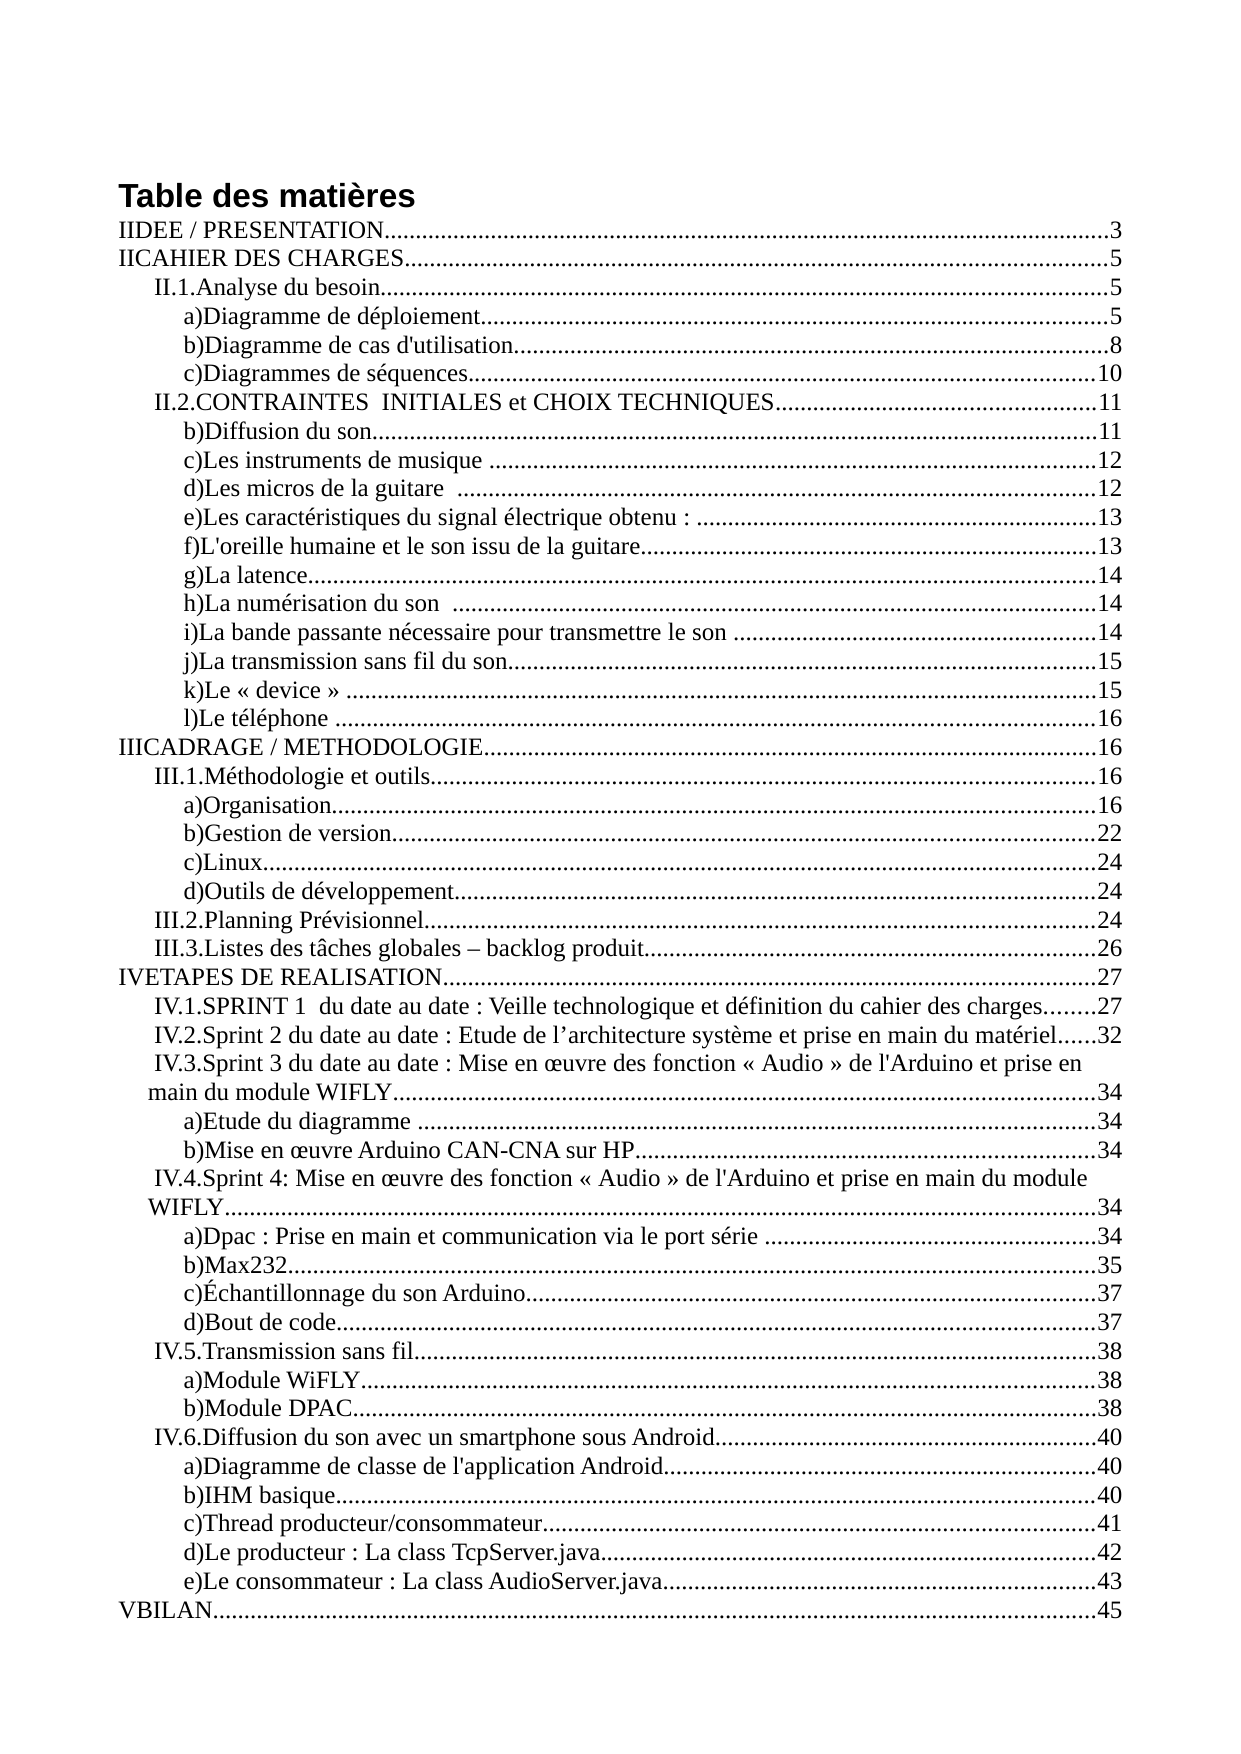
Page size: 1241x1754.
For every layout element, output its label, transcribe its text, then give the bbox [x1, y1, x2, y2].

text III.2.Planning Prévisionnel 24 [148, 905, 1122, 933]
text II.1.Analyse du besoin 5 [148, 272, 1122, 301]
text a)Dpac : Prise en main et communication via le port série 34 [177, 1221, 1122, 1250]
text b)Diagramme de cas d'utilisation. 8 [177, 330, 1122, 358]
text d)Outils de développement 24 [177, 876, 1122, 905]
text g)La latence 14 [177, 560, 1122, 588]
text a)Diagramme de classe de l'application Android 40 [177, 1451, 1122, 1480]
text d)Le producteur : La class TcpServer.java. 42 [177, 1537, 1122, 1566]
text i)La bande passante nécessaire pour transmettre le son 14 [177, 617, 1122, 646]
text j)La transmission sans fil du son 15 [177, 646, 1122, 675]
text b)IHM basique. 40 [177, 1480, 1122, 1508]
text IV.6.Diffusion du son avec un smartphone sous Android 40 [148, 1422, 1122, 1451]
text IV.1.SPRINT 1 du date au date : Veille technologique et définition du cahier des charges 27 [148, 991, 1122, 1020]
text VBILAN 45 [118, 1595, 1122, 1623]
text IV.5.Transmission sans fil 38 [148, 1336, 1122, 1365]
text IIICADRAGE / METHODOLOGIE 16 [118, 732, 1122, 761]
text a)Etude du diagramme 34 [177, 1106, 1122, 1135]
text d)Les micros de la guitare 12 [177, 473, 1122, 502]
text IIDEE / PRESENTATION 3 [118, 215, 1122, 243]
text III.1.Méthodologie et outils 16 [148, 761, 1122, 790]
text IV.4.Sprint 4: Mise en œuvre des fonction « Audio » de l'Arduino et prise en main du module WIFLY 34 [148, 1163, 1122, 1221]
text a)Diagramme de déploiement 5 [177, 301, 1122, 330]
text e)Le consommateur : La class AudioServer.java 43 [177, 1566, 1122, 1595]
text b)Module DPAC 38 [177, 1393, 1122, 1422]
text c)Les instruments de musique 12 [177, 445, 1122, 473]
text IV.3.Sprint 3 du date au date : Mise en œuvre des fonction « Audio » de l'Arduino et prise en main du module WIFLY 34 [148, 1048, 1122, 1106]
text II.2.CONTRAINTES INITIALES et CHOIX TECHNIQUES 11 [148, 387, 1122, 416]
text c)Linux 24 [177, 847, 1122, 876]
text h)La numérisation du son 14 [177, 588, 1122, 617]
text k)Le « device » 15 [177, 675, 1122, 703]
text b)Max232 35 [177, 1250, 1122, 1278]
text a)Organisation 16 [177, 790, 1122, 818]
text IV.2.Sprint 2 du date au date : Etude de l’architecture système et prise en main du matériel 32 [148, 1020, 1122, 1048]
text b)Mise en œuvre Arduino CAN-CNA sur HP 34 [177, 1135, 1122, 1163]
text c)Diagrammes de séquences. 10 [177, 358, 1122, 387]
text b)Gestion de version 22 [177, 818, 1122, 847]
text III.3.Listes des tâches globales – backlog produit 26 [148, 933, 1122, 962]
text d)Bout de code 37 [177, 1307, 1122, 1336]
subtitle Table des matières [118, 176, 1122, 215]
text IICAHIER DES CHARGES 5 [118, 243, 1122, 272]
text IVETAPES DE REALISATION 27 [118, 962, 1122, 991]
text b)Diffusion du son 11 [177, 416, 1122, 445]
text a)Module WiFLY 38 [177, 1365, 1122, 1393]
text e)Les caractéristiques du signal électrique obtenu : 13 [177, 502, 1122, 531]
text c)Thread producteur/consommateur 41 [177, 1508, 1122, 1537]
text c)Échantillonnage du son Arduino 37 [177, 1278, 1122, 1307]
text f)L'oreille humaine et le son issu de la guitare 13 [177, 531, 1122, 560]
text l)Le téléphone 16 [177, 703, 1122, 732]
